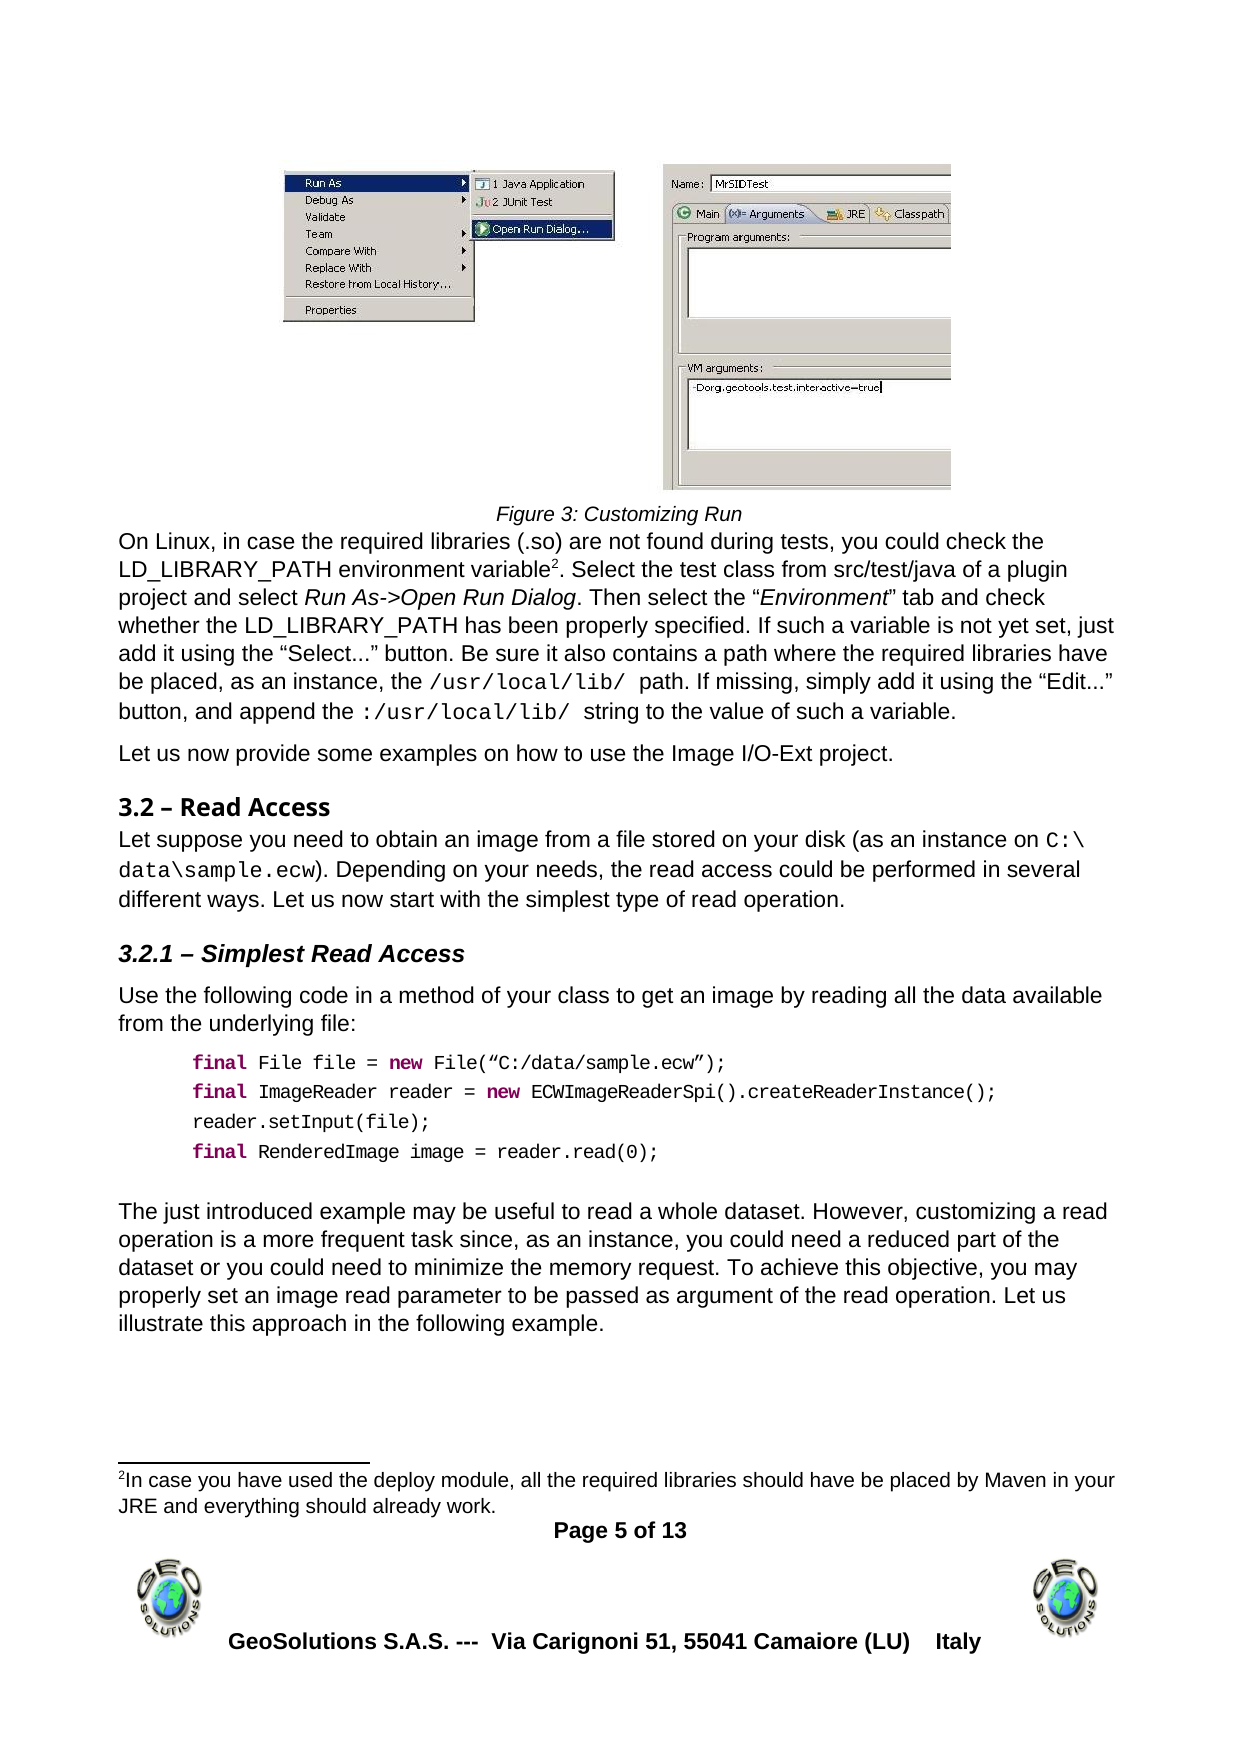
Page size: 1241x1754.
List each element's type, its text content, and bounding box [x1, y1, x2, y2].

picture [134, 1552, 205, 1641]
text The just introduced example may be useful to read a whole dataset. However, customizing a read operation is a more frequent task since, as an instance, you could need a reduced part of the dataset or you could need to minimize the memory request. To achieve this objective, you may properly set an image read parameter to be passed as argument of the read operation. Let us illustrate this approach in the following example. [118, 1198, 1122, 1337]
text final RenderedImage image = reader.read(0); [118, 1139, 1122, 1163]
text On Linux, in case the required libraries (.so) are not found during tests, you could check the LD_LIBRARY_PATH environment variable. Select the test class from src/test/java of a plugin project and select Run As->Open Run Dialog. Then select the “Environment” tab and check whether the LD_LIBRARY_PATH has been properly specified. If such a variable is not yet set, just add it using the “Select...” button. Be sure it also contains a path where the required libraries have be placed, as an instance, the /usr/local/lib/ path. If missing, simply add it using the “Edit...” button, and append the :/usr/local/lib/ string to the value of such a variable. [118, 148, 1122, 726]
text final ImageReader reader = new ECWImageReaderSpi().createReaderInstance(); [118, 1080, 1122, 1104]
picture [278, 160, 962, 501]
text Let us now provide some examples on how to use the Image I/O-Ext project. [118, 741, 1122, 766]
text Figure 3: Customizing Run [279, 501, 961, 526]
picture [1030, 1552, 1101, 1641]
subtitle 3.2.1 – Simplest Read Access [118, 939, 1122, 967]
text reader.setInput(file); [118, 1110, 1122, 1133]
subtitle 3.2 – Read Access [118, 789, 1122, 823]
text final File file = new File(“C:/data/sample.ecw”); [118, 1051, 1122, 1074]
text In case you have used the deploy module, all the required libraries should have be placed by Maven in your JRE and everything should already work. [118, 1469, 1122, 1518]
text Let suppose you need to obtain an image from a file stored on your disk (as an instance on C:\data\sample.ecw). Depending on your needs, the read access could be performed in several different ways. Let us now start with the simplest type of read operation. [118, 827, 1122, 912]
text Use the following code in a method of your class to get an image by reading all the data available from the underlying file: [118, 982, 1122, 1036]
